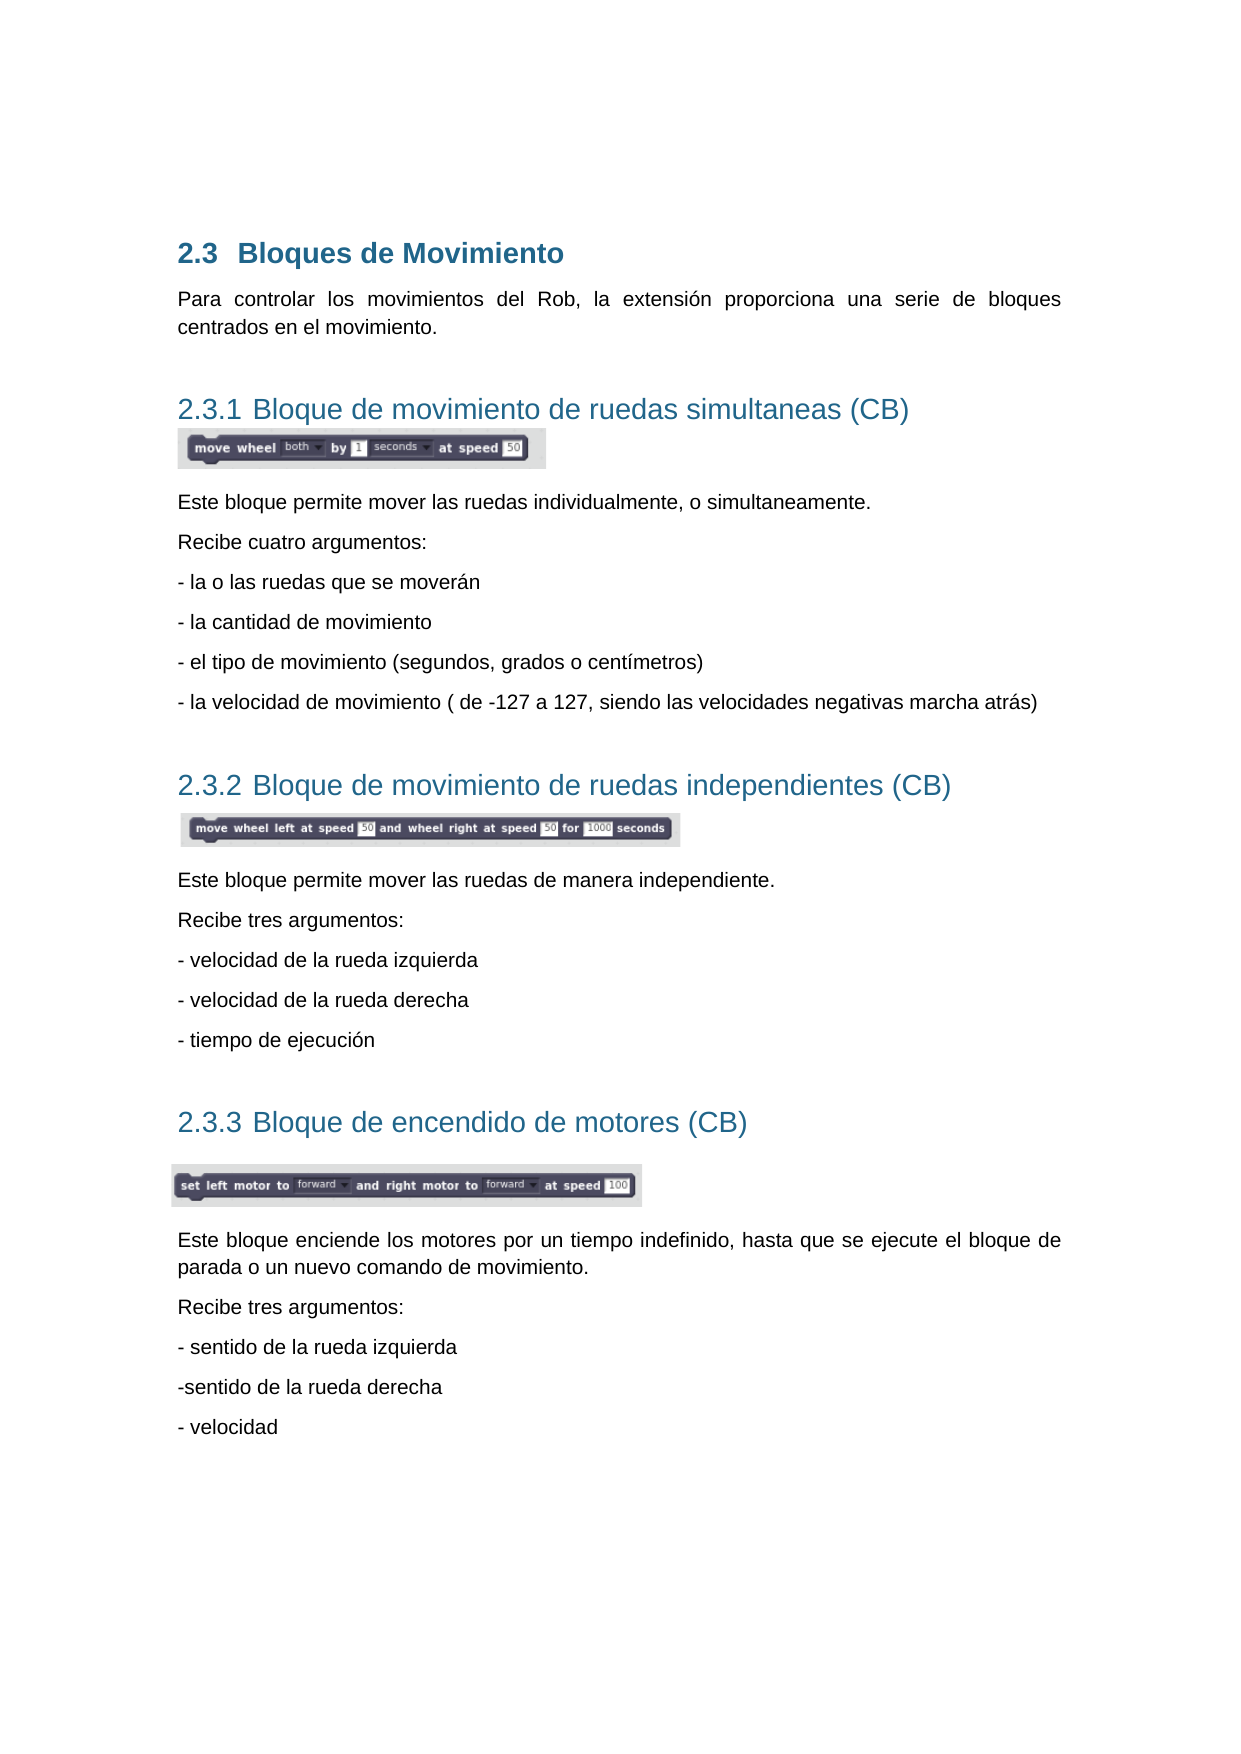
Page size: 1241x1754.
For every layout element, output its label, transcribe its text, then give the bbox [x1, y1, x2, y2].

text Este bloque permite mover las ruedas individualmente, o simultaneamente. [177, 443, 1063, 514]
text - sentido de la rueda izquierda [177, 1335, 1063, 1359]
text - la velocidad de movimiento ( de -127 a 127, siendo las velocidades negativas marcha atrás) [177, 690, 1063, 714]
subtitle Bloque de movimiento de ruedas simultaneas (CB) [177, 392, 1063, 426]
picture [177, 428, 547, 469]
text Para controlar los movimientos del Rob, la extensión proporciona una serie de bloques centrados en el movimiento. [177, 287, 1063, 339]
text -sentido de la rueda derecha [177, 1375, 1063, 1399]
text - la cantidad de movimiento [177, 610, 1063, 634]
picture [171, 1164, 643, 1207]
text - la o las ruedas que se moverán [177, 570, 1063, 594]
text - tiempo de ejecución [177, 1028, 1063, 1052]
text - velocidad de la rueda derecha [177, 988, 1063, 1012]
subtitle Bloques de Movimiento [177, 236, 1063, 270]
text - velocidad [177, 1415, 1063, 1439]
subtitle Bloque de movimiento de ruedas independientes (CB) [177, 768, 1063, 801]
picture [180, 813, 681, 847]
text Este bloque permite mover las ruedas de manera independiente. [177, 819, 1063, 892]
text Recibe tres argumentos: [177, 1295, 1063, 1319]
text - el tipo de movimiento (segundos, grados o centímetros) [177, 650, 1063, 674]
subtitle Bloque de encendido de motores (CB) [177, 1106, 1063, 1139]
text Recibe tres argumentos: [177, 908, 1063, 932]
text - velocidad de la rueda izquierda [177, 948, 1063, 972]
text Este bloque enciende los motores por un tiempo indefinido, hasta que se ejecute el bloque de parada o un nuevo comando de movimiento. [177, 1157, 1063, 1279]
text Recibe cuatro argumentos: [177, 530, 1063, 554]
